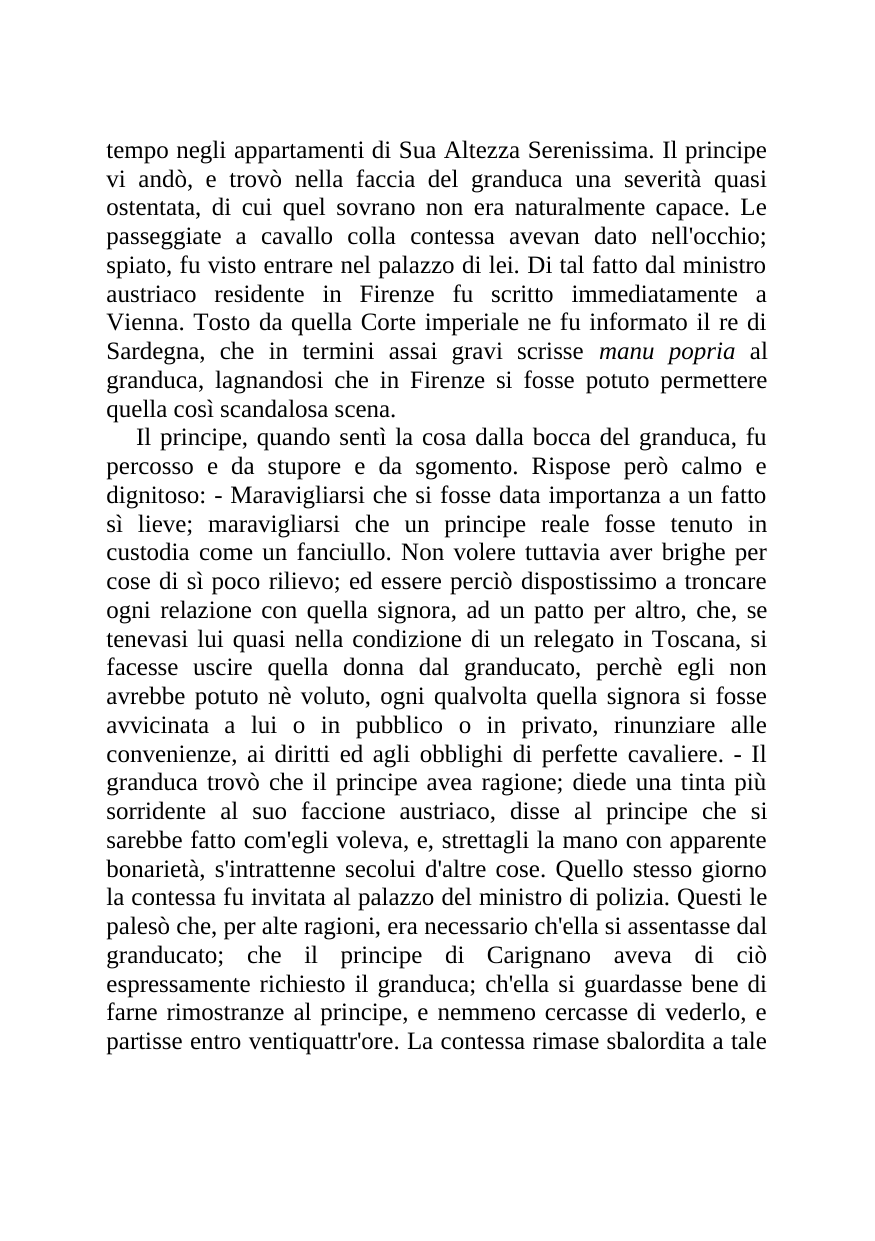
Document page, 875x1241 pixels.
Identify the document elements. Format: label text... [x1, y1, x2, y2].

text tempo negli appartamenti di Sua Altezza Serenissima. Il principe vi andò, e trovò nella faccia del granduca una severità quasi ostentata, di cui quel sovrano non era naturalmente capace. Le passeggiate a cavallo colla contessa avevan dato nell'occhio; spiato, fu visto entrare nel palazzo di lei. Di tal fatto dal ministro austriaco residente in Firenze fu scritto immediatamente a Vienna. Tosto da quella Corte imperiale ne fu informato il re di Sardegna, che in termini assai gravi scrisse manu popria al granduca, lagnandosi che in Firenze si fosse potuto permettere quella così scandalosa scena. [106, 135, 768, 422]
text Il principe, quando sentì la cosa dalla bocca del granduca, fu percosso e da stupore e da sgomento. Rispose però calmo e dignitoso: - Maravigliarsi che si fosse data importanza a un fatto sì lieve; maravigliarsi che un principe reale fosse tenuto in custodia come un fanciullo. Non volere tuttavia aver brighe per cose di sì poco rilievo; ed essere perciò dispostissimo a troncare ogni relazione con quella signora, ad un patto per altro, che, se tenevasi lui quasi nella condizione di un relegato in Toscana, si facesse uscire quella donna dal granducato, perchè egli non avrebbe potuto nè voluto, ogni qualvolta quella signora si fosse avvicinata a lui o in pubblico o in privato, rinunziare alle convenienze, ai diritti ed agli obblighi di perfette cavaliere. - Il granduca trovò che il principe avea ragione; diede una tinta più sorridente al suo faccione austriaco, disse al principe che si sarebbe fatto com'egli voleva, e, strettagli la mano con apparente bonarietà, s'intrattenne secolui d'altre cose. Quello stesso giorno la contessa fu invitata al palazzo del ministro di polizia. Questi le palesò che, per alte ragioni, era necessario ch'ella si assentasse dal granducato; che il principe di Carignano aveva di ciò espressamente richiesto il granduca; ch'ella si guardasse bene di farne rimostranze al principe, e nemmeno cercasse di vederlo, e partisse entro ventiquattr'ore. La contessa rimase sbalordita a tale [106, 422, 768, 1055]
